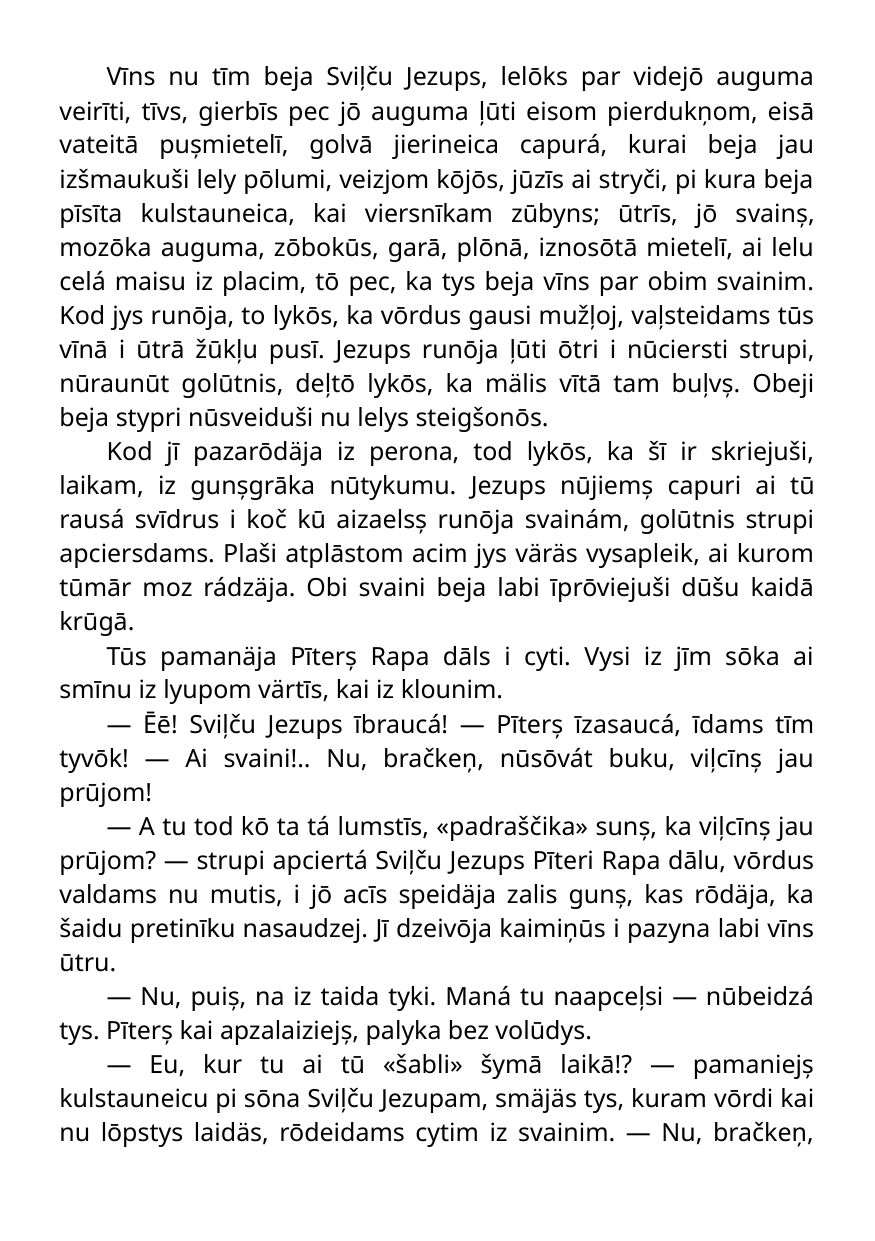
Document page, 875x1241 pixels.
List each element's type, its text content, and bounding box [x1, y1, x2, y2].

text Tūs pamanäja Pīterș Rapa dāls i cyti. Vysi iz jīm sōka ai smīnu iz lyupom värtīs, kai iz klounim. [59, 638, 815, 706]
text — Eu, kur tu ai tū «šabli» šymā laikā!? — pamaniejș kulstauneicu pi sōna Sviļču Jezupam, smäjäs tys, kuram vōrdi kai nu lōpstys laidäs, rōdeidams cytim iz svainim. — Nu, bračkeņ, [59, 1047, 815, 1149]
text — Ēē! Sviļču Jezups ībraucá! — Pīterș īzasaucá, īdams tīm tyvōk! — Ai svaini!.. Nu, bračkeņ, nūsōvát buku, viļcīnș jau prūjom! [59, 706, 815, 808]
text Vīns nu tīm beja Sviļču Jezups, lelōks par videjō auguma veirīti, tīvs, gierbīs pec jō auguma ļūti eisom pierdukņom, eisā vateitā pușmietelī, golvā jierineica capurá, kurai beja jau izšmaukuši lely pōlumi, veizjom kōjōs, jūzīs ai stryči, pi kura beja pīsīta kulstauneica, kai viersnīkam zūbyns; ūtrīs, jō svainș, mozōka auguma, zōbokūs, garā, plōnā, iznosōtā mietelī, ai lelu celá maisu iz placim, tō pec, ka tys beja vīns par obim svainim. Kod jys runōja, to lykōs, ka vōrdus gausi mužļoj, vaļsteidams tūs vīnā i ūtrā žūkļu pusī. Jezups runōja ļūti ōtri i nūciersti strupi, nūraunūt golūtnis, deļtō lykōs, ka mälis vītā tam buļvș. Obeji beja stypri nūsveiduši nu lelys steigšonōs. [59, 59, 815, 434]
text — A tu tod kō ta tá lumstīs, «padraščika» sunș, ka viļcīnș jau prūjom? — strupi apciertá Sviļču Jezups Pīteri Rapa dālu, vōrdus valdams nu mutis, i jō acīs speidäja zalis gunș, kas rōdäja, ka šaidu pretinīku nasaudzej. Jī dzeivōja kaimiņūs i pazyna labi vīns ūtru. [59, 808, 815, 979]
text Kod jī pazarōdäja iz perona, tod lykōs, ka šī ir skriejuši, laikam, iz gunșgrāka nūtykumu. Jezups nūjiemș capuri ai tū rausá svīdrus i koč kū aizaelsș runōja svainám, golūtnis strupi apciersdams. Plaši atplāstom acim jys väräs vysapleik, ai kurom tūmār moz rádzäja. Obi svaini beja labi īprōviejuši dūšu kaidā krūgā. [59, 434, 815, 638]
text — Nu, puiș, na iz taida tyki. Maná tu naapceļsi — nūbeidzá tys. Pīterș kai apzalaiziejș, palyka bez volūdys. [59, 979, 815, 1047]
